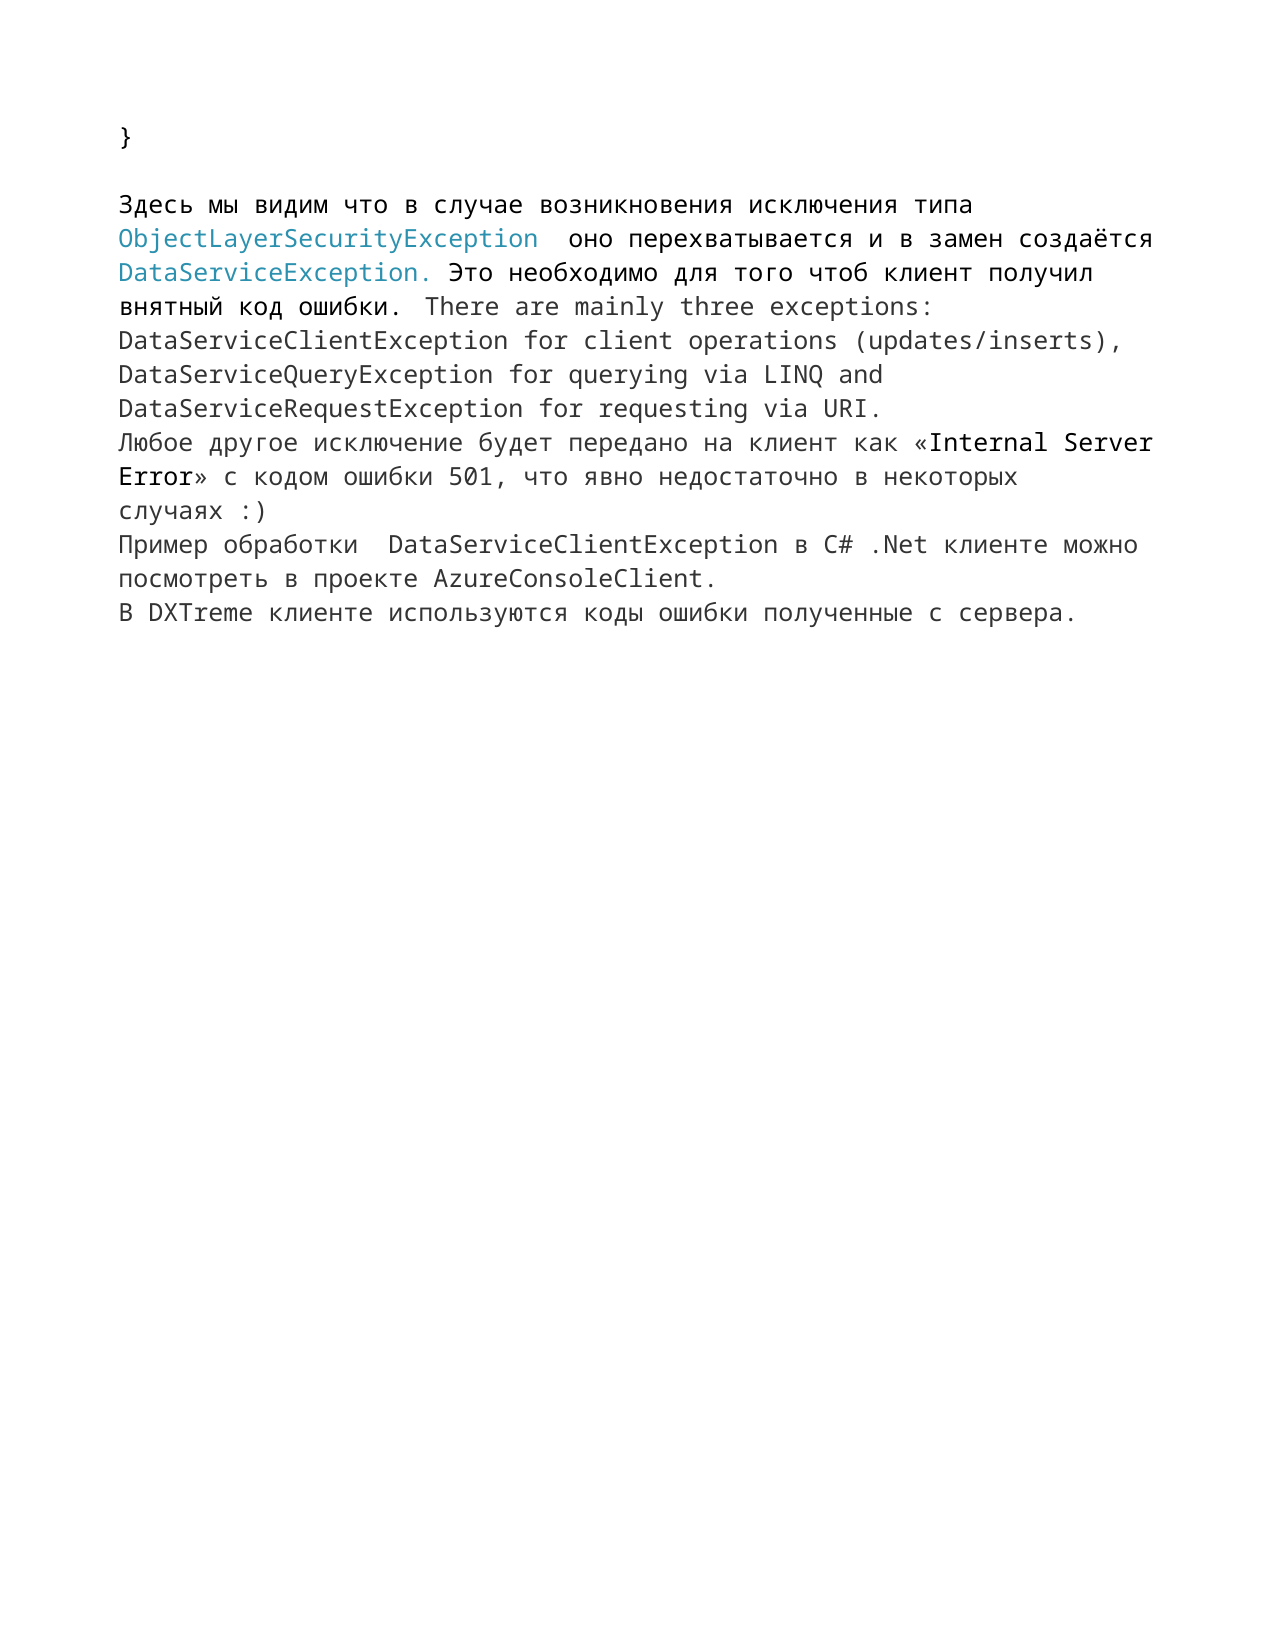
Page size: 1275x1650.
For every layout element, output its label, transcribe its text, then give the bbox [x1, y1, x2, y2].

text В DXTreme клиенте используются коды ошибки полученные с сервера. [118, 595, 1157, 629]
text Любое другое исключение будет передано на клиент как «Internal Server Error» с кодом ошибки 501, что явно недостаточно в некоторых случаях :) [118, 425, 1157, 527]
text Пример обработки DataServiceClientException в C# .Net клиенте можно посмотреть в проекте AzureConsoleClient. [118, 527, 1157, 595]
text } [118, 118, 1157, 152]
text Здесь мы видим что в случае возникновения исключения типа ObjectLayerSecurityException оно перехватывается и в замен создаётся DataServiceException. Это необходимо для того чтоб клиент получил внятный код ошибки. There are mainly three exceptions: DataServiceClientException for client operations (updates/inserts), DataServiceQueryException for querying via LINQ and DataServiceRequestException for requesting via URI. [118, 186, 1157, 425]
